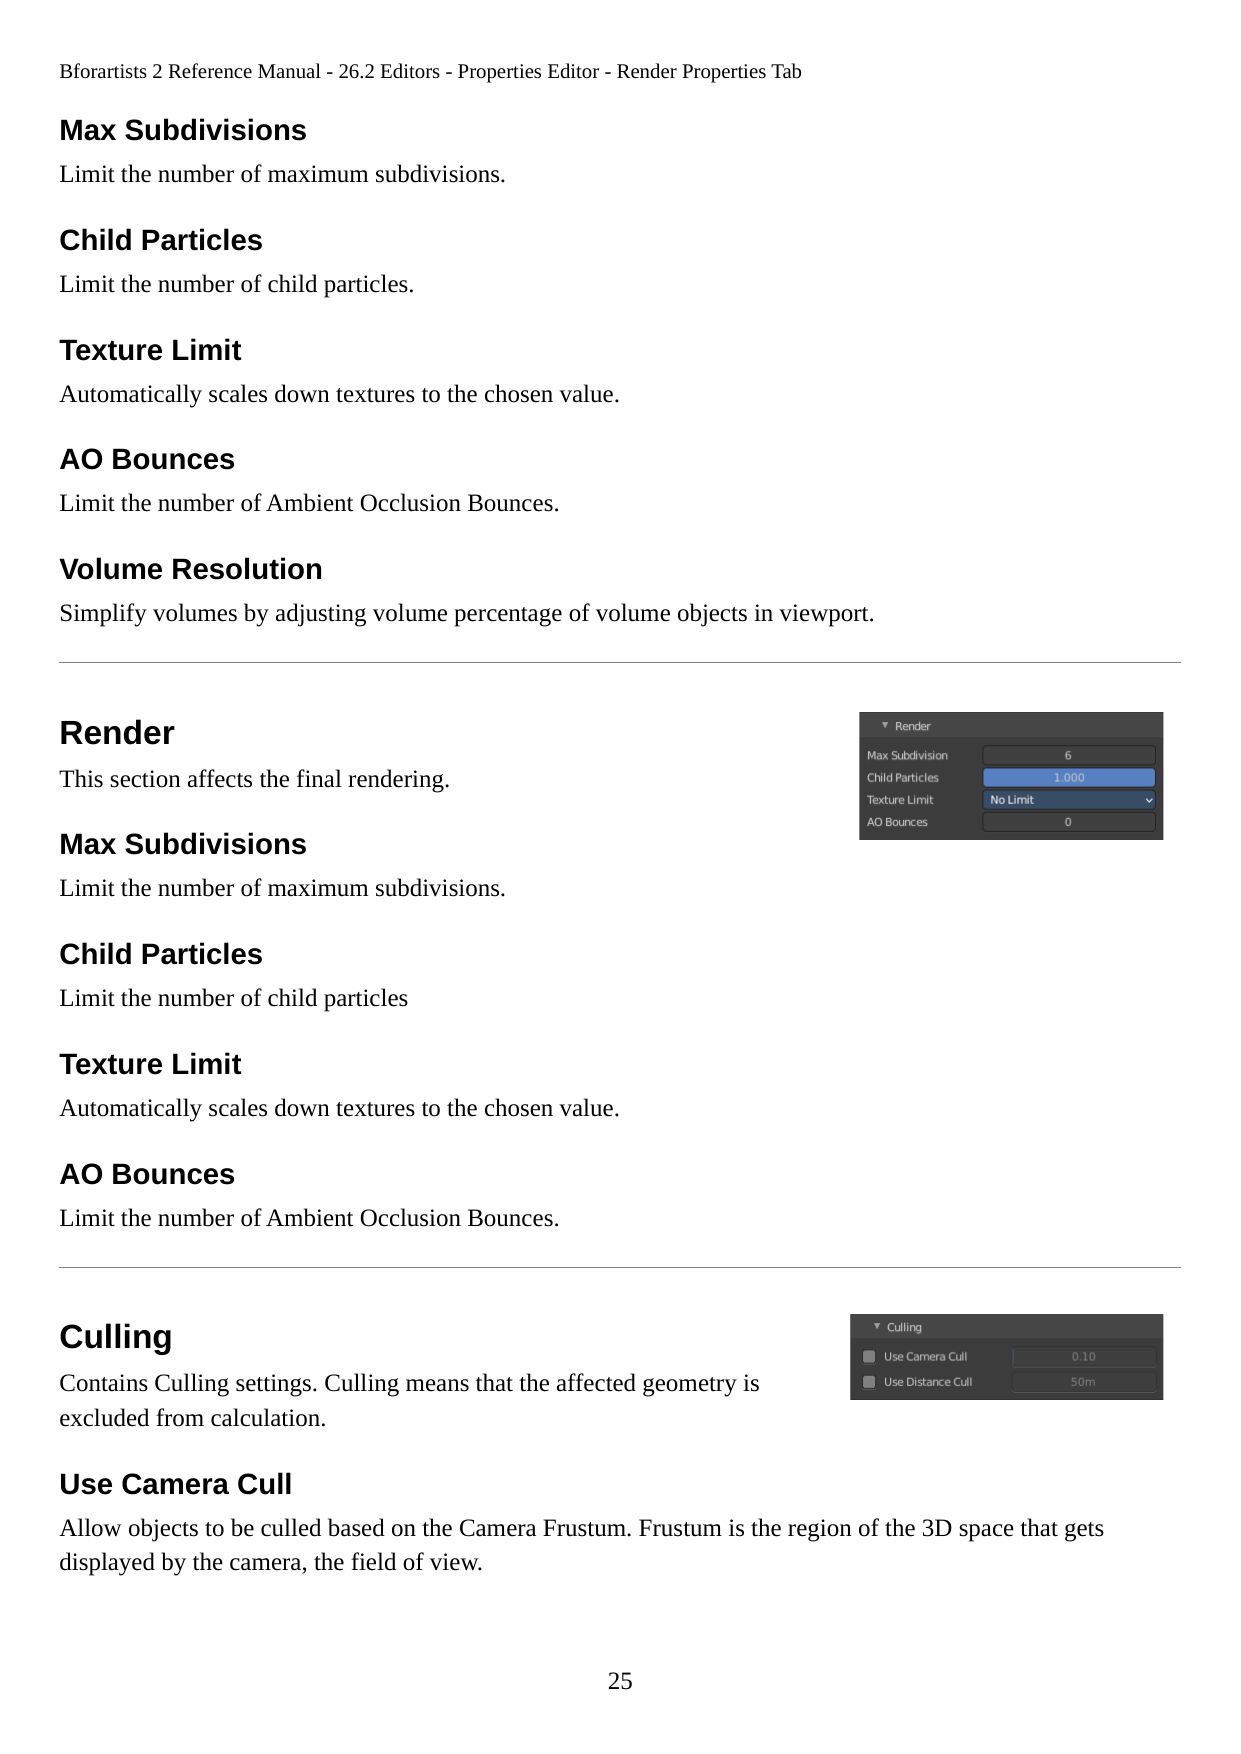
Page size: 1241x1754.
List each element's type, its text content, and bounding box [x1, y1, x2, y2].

text Limit the number of maximum subdivisions. [59, 873, 1181, 902]
subtitle Render [59, 712, 859, 751]
text Contains Culling settings. Culling means that the affected geometry is excluded from calculation. [59, 1368, 1181, 1432]
subtitle Max Subdivisions [59, 113, 1181, 146]
picture [850, 1314, 1164, 1400]
text Automatically scales down textures to the chosen value. [59, 1093, 1181, 1122]
subtitle Child Particles [59, 937, 1181, 971]
subtitle Child Particles [59, 222, 1181, 256]
text Limit the number of Ambient Occlusion Bounces. [59, 1203, 1181, 1232]
subtitle Volume Resolution [59, 552, 1181, 586]
text This section affects the final rendering. [59, 764, 859, 792]
text Simplify volumes by adjusting volume percentage of volume objects in viewport. [59, 598, 1181, 627]
text Allow objects to be culled based on the Camera Frustum. Frustum is the region of the 3D space that gets displayed by the camera, the field of view. [59, 1513, 1181, 1576]
subtitle Culling [59, 1317, 850, 1356]
subtitle Texture Limit [59, 1047, 1181, 1081]
subtitle AO Bounces [59, 1157, 1181, 1191]
text Limit the number of Ambient Occlusion Bounces. [59, 488, 1181, 517]
subtitle [1164, 1317, 1181, 1356]
subtitle Max Subdivisions [59, 827, 1181, 861]
text Automatically scales down textures to the chosen value. [59, 379, 1181, 407]
subtitle Use Camera Cull [59, 1467, 1181, 1500]
text Limit the number of maximum subdivisions. [59, 159, 1181, 188]
subtitle AO Bounces [59, 442, 1181, 476]
subtitle Texture Limit [59, 332, 1181, 366]
subtitle [1164, 712, 1181, 751]
text Limit the number of child particles. [59, 269, 1181, 297]
picture [859, 712, 1164, 840]
text Limit the number of child particles [59, 983, 1181, 1012]
